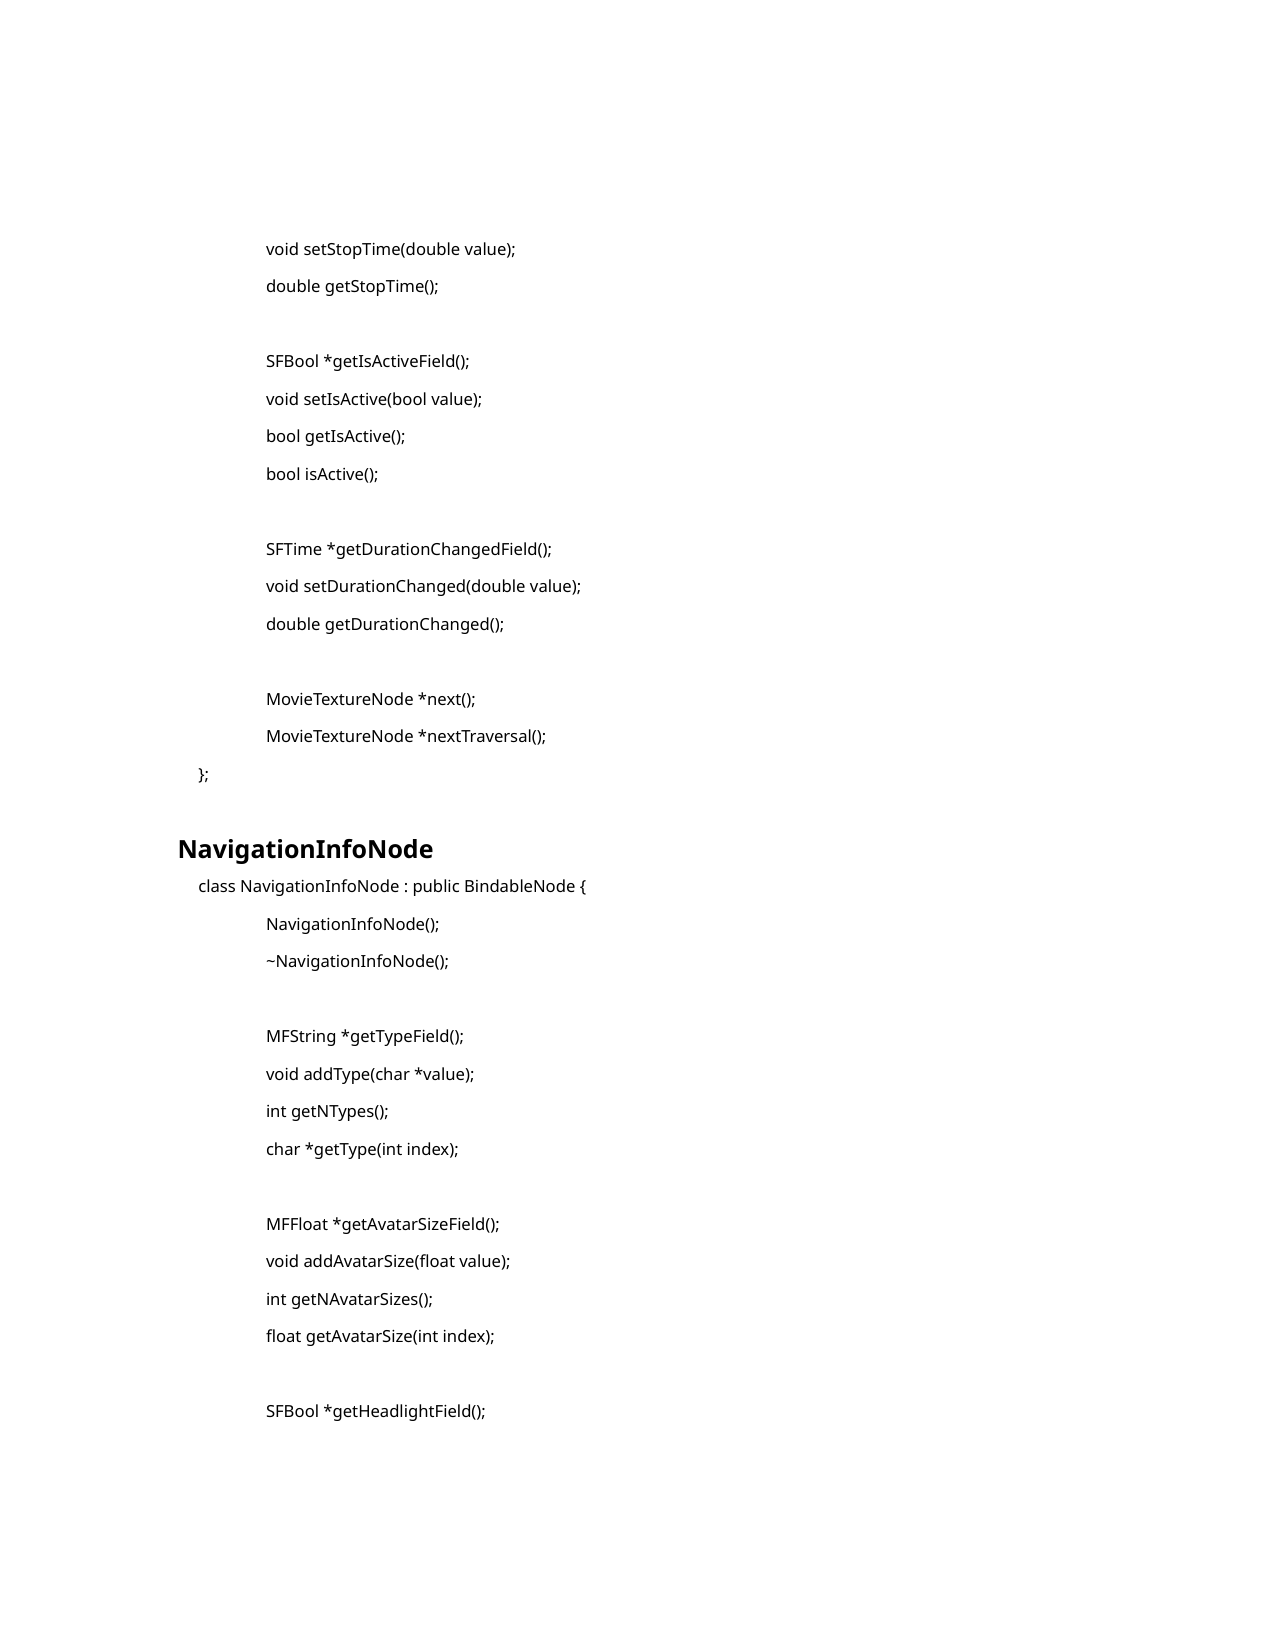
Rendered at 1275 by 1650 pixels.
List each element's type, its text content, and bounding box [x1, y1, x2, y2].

text void addAvatarSize(float value); [198, 1242, 1098, 1280]
text bool isActive(); [198, 455, 1098, 492]
text MovieTextureNode *nextTraversal(); [198, 717, 1098, 755]
text void addType(char *value); [198, 1055, 1098, 1092]
text NavigationInfoNode(); [198, 905, 1098, 942]
text float getAvatarSize(int index); [198, 1317, 1098, 1355]
text ~NavigationInfoNode(); [198, 942, 1098, 980]
text SFTime *getDurationChangedField(); [198, 530, 1098, 567]
text SFBool *getIsActiveField(); [198, 342, 1098, 380]
text void setDurationChanged(double value); [198, 567, 1098, 605]
text class NavigationInfoNode : public BindableNode { [198, 867, 1098, 905]
text }; [198, 755, 1098, 792]
text MFFloat *getAvatarSizeField(); [198, 1205, 1098, 1242]
text void setIsActive(bool value); [198, 380, 1098, 417]
text int getNAvatarSizes(); [198, 1280, 1098, 1317]
text MovieTextureNode *next(); [198, 680, 1098, 717]
text double getStopTime(); [198, 267, 1098, 305]
text bool getIsActive(); [198, 417, 1098, 455]
text void setStopTime(double value); [198, 230, 1098, 267]
text char *getType(int index); [198, 1130, 1098, 1167]
text int getNTypes(); [198, 1092, 1098, 1130]
text double getDurationChanged(); [198, 605, 1098, 642]
text MFString *getTypeField(); [198, 1017, 1098, 1055]
text SFBool *getHeadlightField(); [198, 1392, 1098, 1430]
subtitle NavigationInfoNode [177, 830, 1098, 867]
